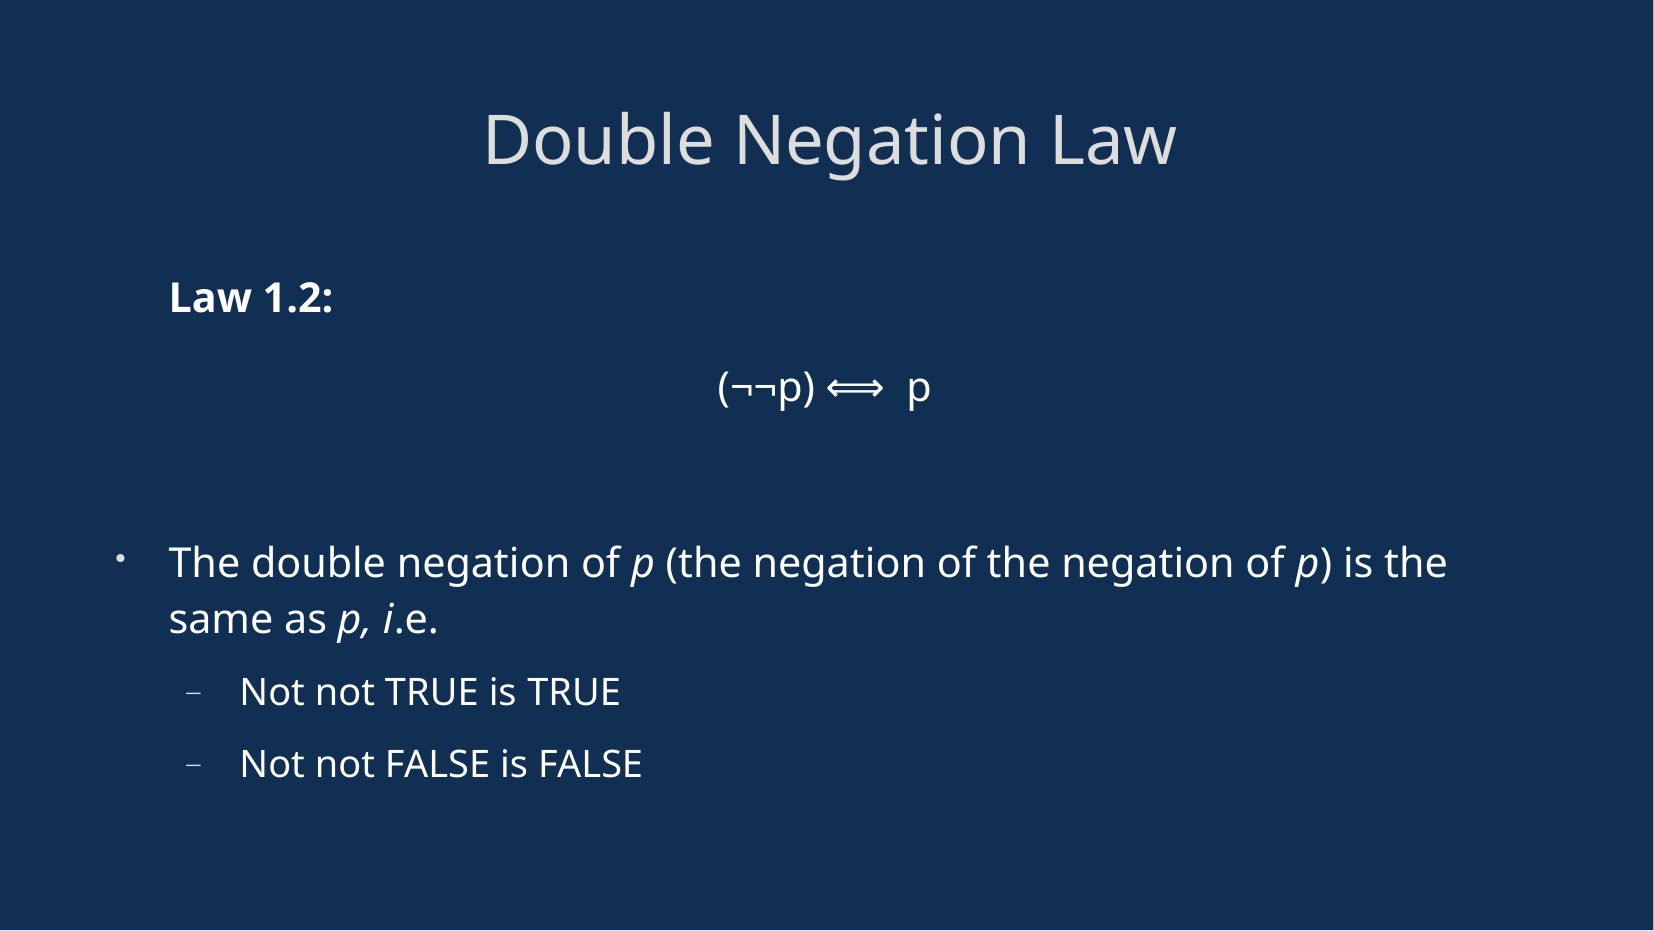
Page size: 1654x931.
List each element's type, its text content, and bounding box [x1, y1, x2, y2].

list Law 1.2: (¬¬p) ⟺ p The double negation of p (the negation of the negation of p) is the same as p, i.e. Not not TRUE is TRUE Not not FALSE is FALSE [97, 268, 1563, 806]
title Double Negation Law [97, 96, 1563, 180]
